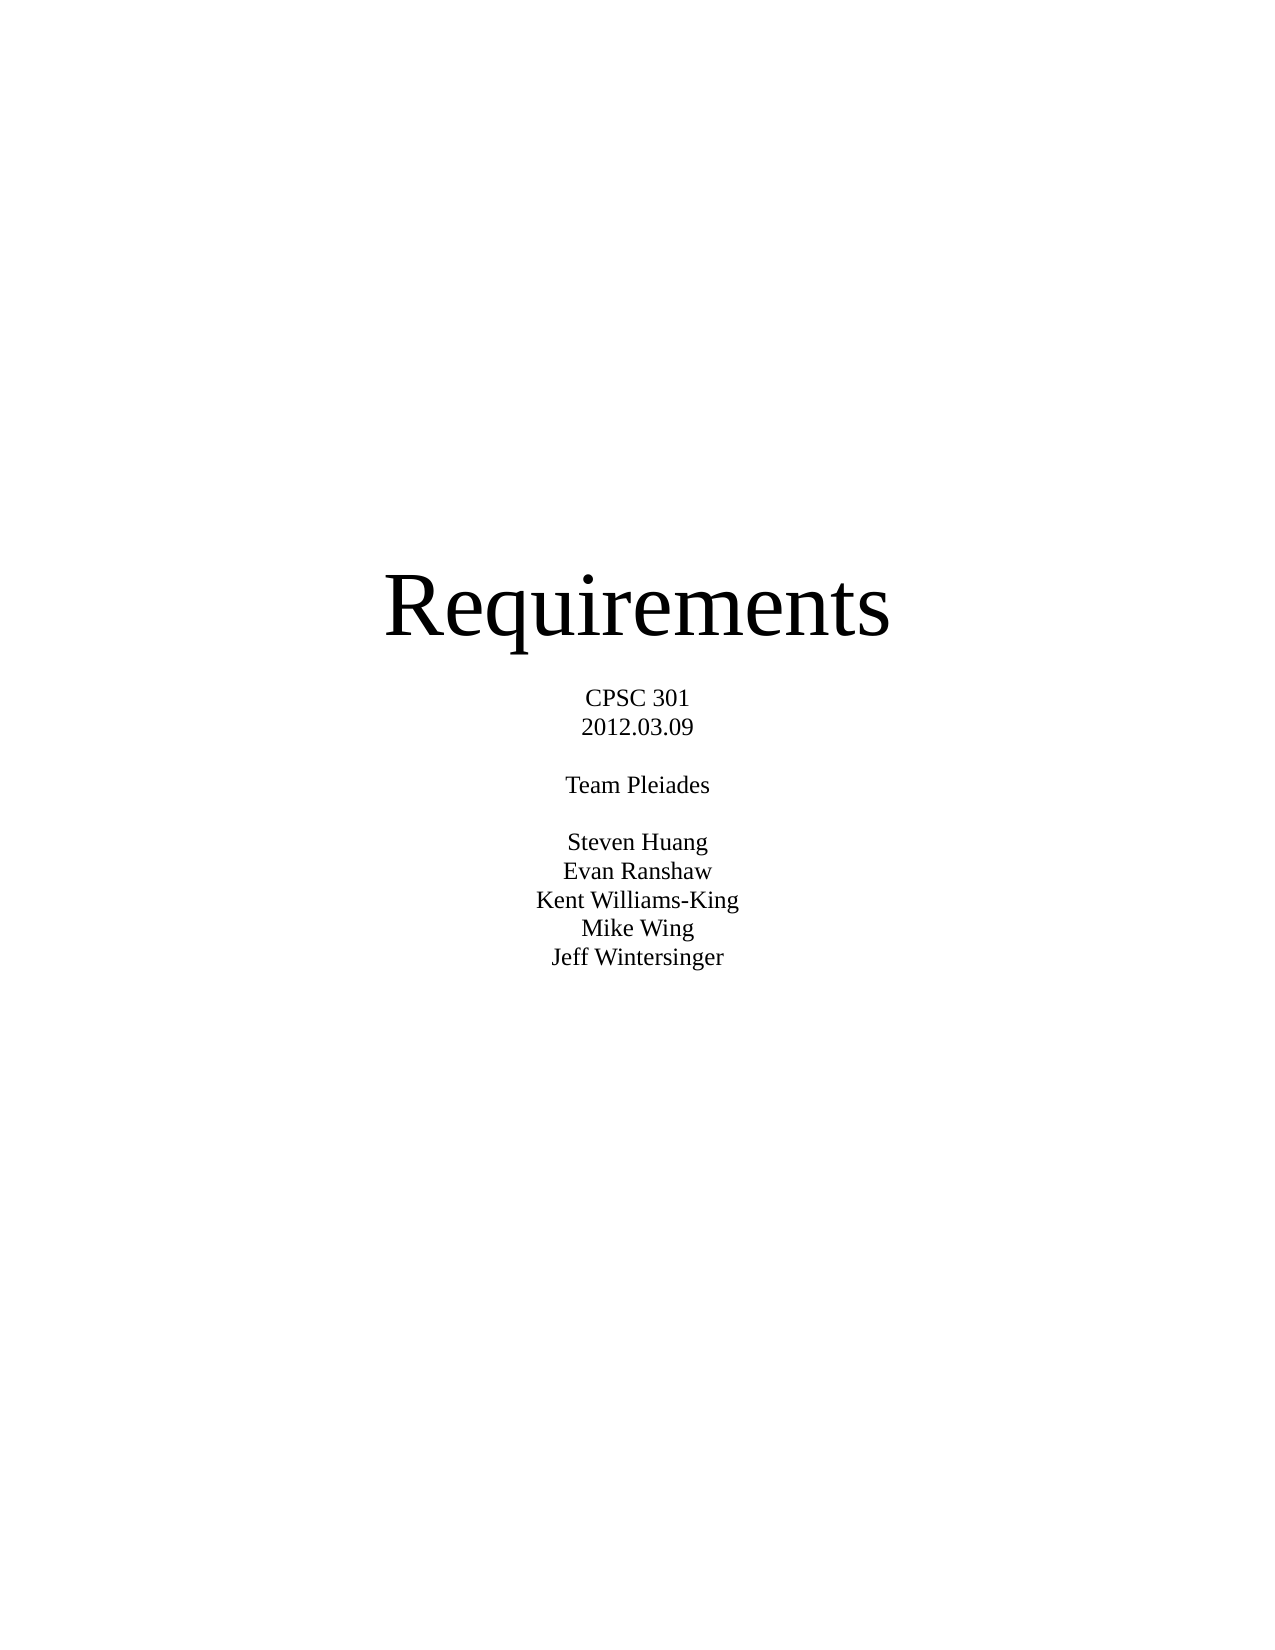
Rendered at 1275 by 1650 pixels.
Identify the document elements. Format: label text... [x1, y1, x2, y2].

text CPSC 301 [118, 683, 1157, 712]
text Mike Wing [118, 913, 1157, 942]
text Team Pleiades [118, 770, 1157, 798]
text Evan Ranshaw [118, 856, 1157, 885]
text Kent Williams-King [118, 885, 1157, 913]
text Jeff Wintersinger [118, 942, 1157, 971]
text 2012.03.09 [118, 712, 1157, 741]
text Requirements [118, 549, 1157, 655]
text Steven Huang [118, 827, 1157, 856]
